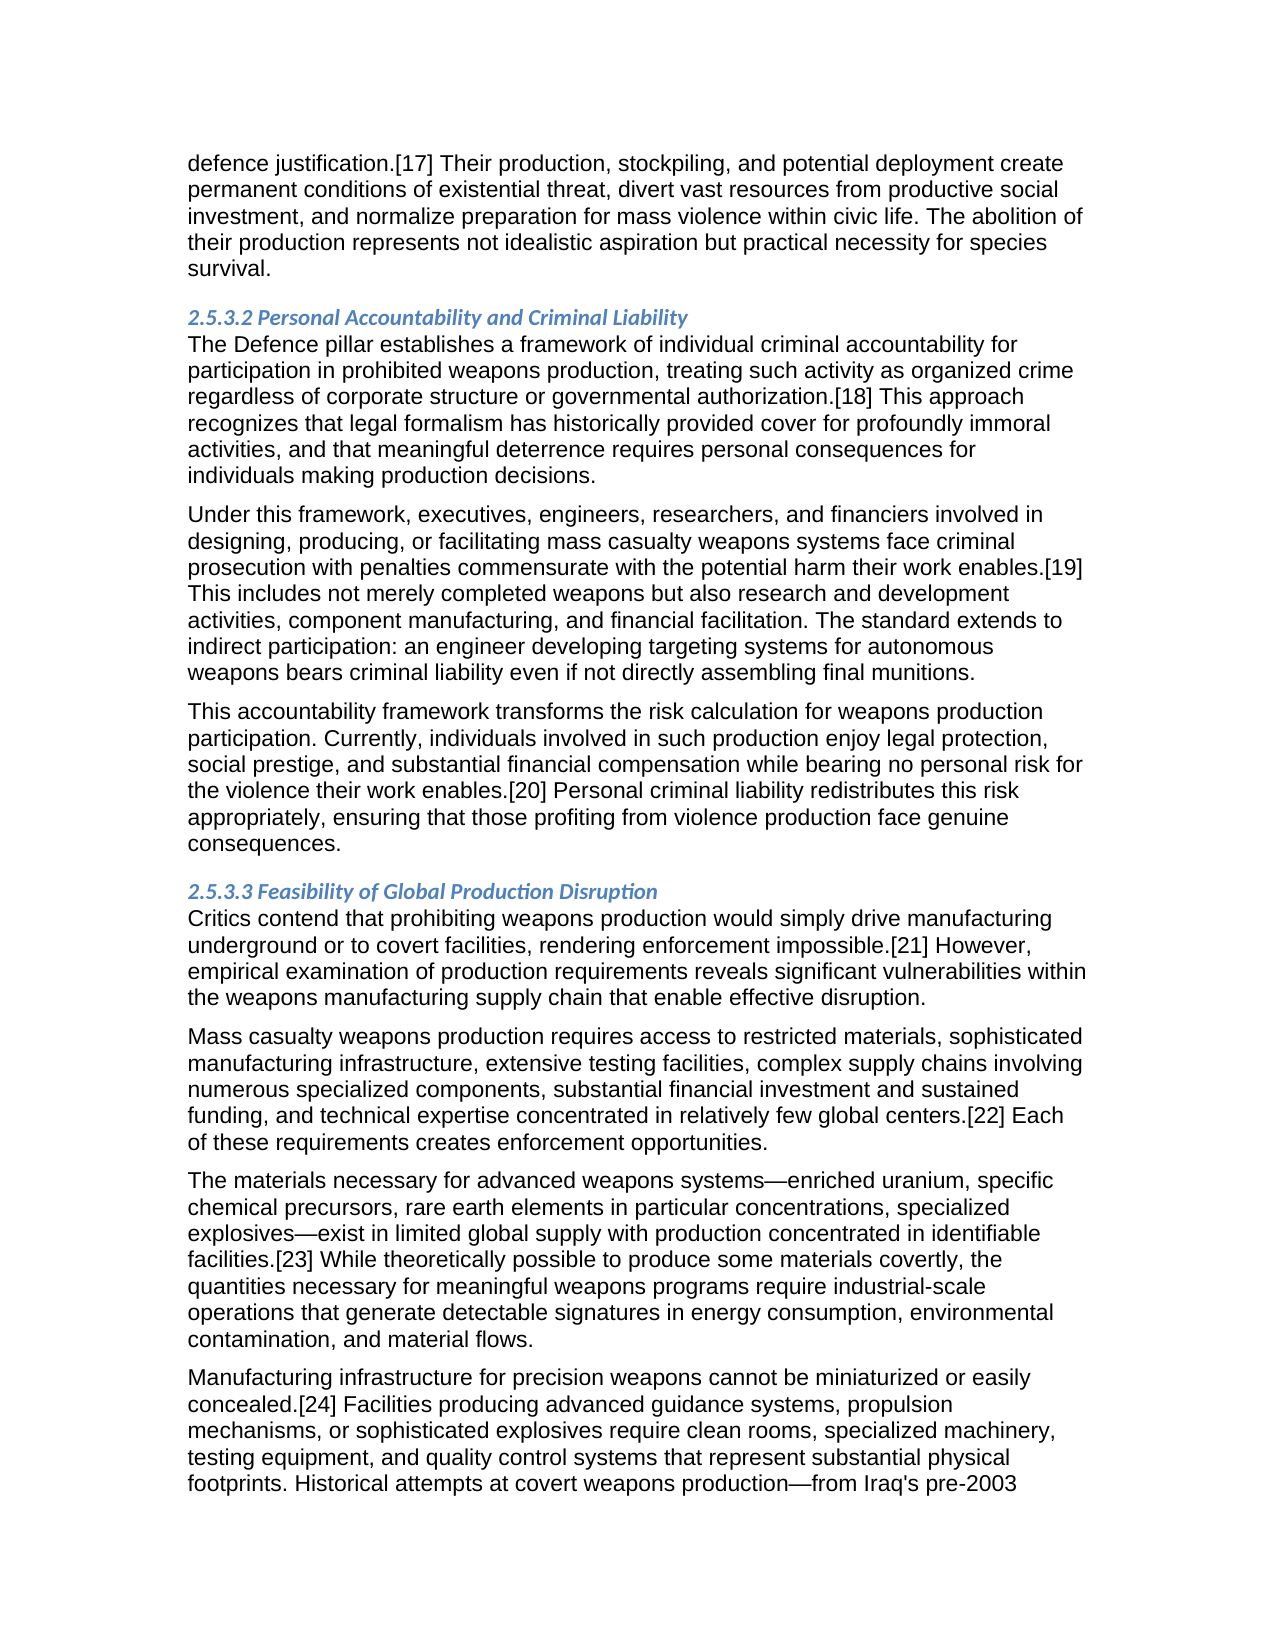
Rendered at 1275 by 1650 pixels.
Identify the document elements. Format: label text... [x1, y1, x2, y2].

text Under this framework, executives, engineers, researchers, and financiers involved in designing, producing, or facilitating mass casualty weapons systems face criminal prosecution with penalties commensurate with the potential harm their work enables.[19] This includes not merely completed weapons but also research and development activities, component manufacturing, and financial facilitation. The standard extends to indirect participation: an engineer developing targeting systems for autonomous weapons bears criminal liability even if not directly assembling final munitions. [187, 501, 1087, 686]
text The materials necessary for advanced weapons systems—enriched uranium, specific chemical precursors, rare earth elements in particular concentrations, specialized explosives—exist in limited global supply with production concentrated in identifiable facilities.[23] While theoretically possible to produce some materials covertly, the quantities necessary for meaningful weapons programs require industrial-scale operations that generate detectable signatures in energy consumption, environmental contamination, and material flows. [187, 1167, 1087, 1352]
text defence justification.[17] Their production, stockpiling, and potential deployment create permanent conditions of existential threat, divert vast resources from productive social investment, and normalize preparation for mass violence within civic life. The abolition of their production represents not idealistic aspiration but practical necessity for species survival. [187, 150, 1087, 282]
subtitle 2.5.3.2 Personal Accountability and Criminal Liability [187, 303, 1087, 331]
text The Defence pillar establishes a framework of individual criminal accountability for participation in prohibited weapons production, treating such activity as organized crime regardless of corporate structure or governmental authorization.[18] This approach recognizes that legal formalism has historically provided cover for profoundly immoral activities, and that meaningful deterrence requires personal consequences for individuals making production decisions. [187, 331, 1087, 489]
text Mass casualty weapons production requires access to restricted materials, sophisticated manufacturing infrastructure, extensive testing facilities, complex supply chains involving numerous specialized components, substantial financial investment and sustained funding, and technical expertise concentrated in relatively few global centers.[22] Each of these requirements creates enforcement opportunities. [187, 1023, 1087, 1155]
text This accountability framework transforms the risk calculation for weapons production participation. Currently, individuals involved in such production enjoy legal protection, social prestige, and substantial financial compensation while bearing no personal risk for the violence their work enables.[20] Personal criminal liability redistributes this risk appropriately, ensuring that those profiting from violence production face genuine consequences. [187, 698, 1087, 856]
text Manufacturing infrastructure for precision weapons cannot be miniaturized or easily concealed.[24] Facilities producing advanced guidance systems, propulsion mechanisms, or sophisticated explosives require clean rooms, specialized machinery, testing equipment, and quality control systems that represent substantial physical footprints. Historical attempts at covert weapons production—from Iraq's pre-2003 [187, 1364, 1087, 1496]
subtitle 2.5.3.3 Feasibility of Global Production Disruption [187, 877, 1087, 905]
text Critics contend that prohibiting weapons production would simply drive manufacturing underground or to covert facilities, rendering enforcement impossible.[21] However, empirical examination of production requirements reveals significant vulnerabilities within the weapons manufacturing supply chain that enable effective disruption. [187, 905, 1087, 1011]
